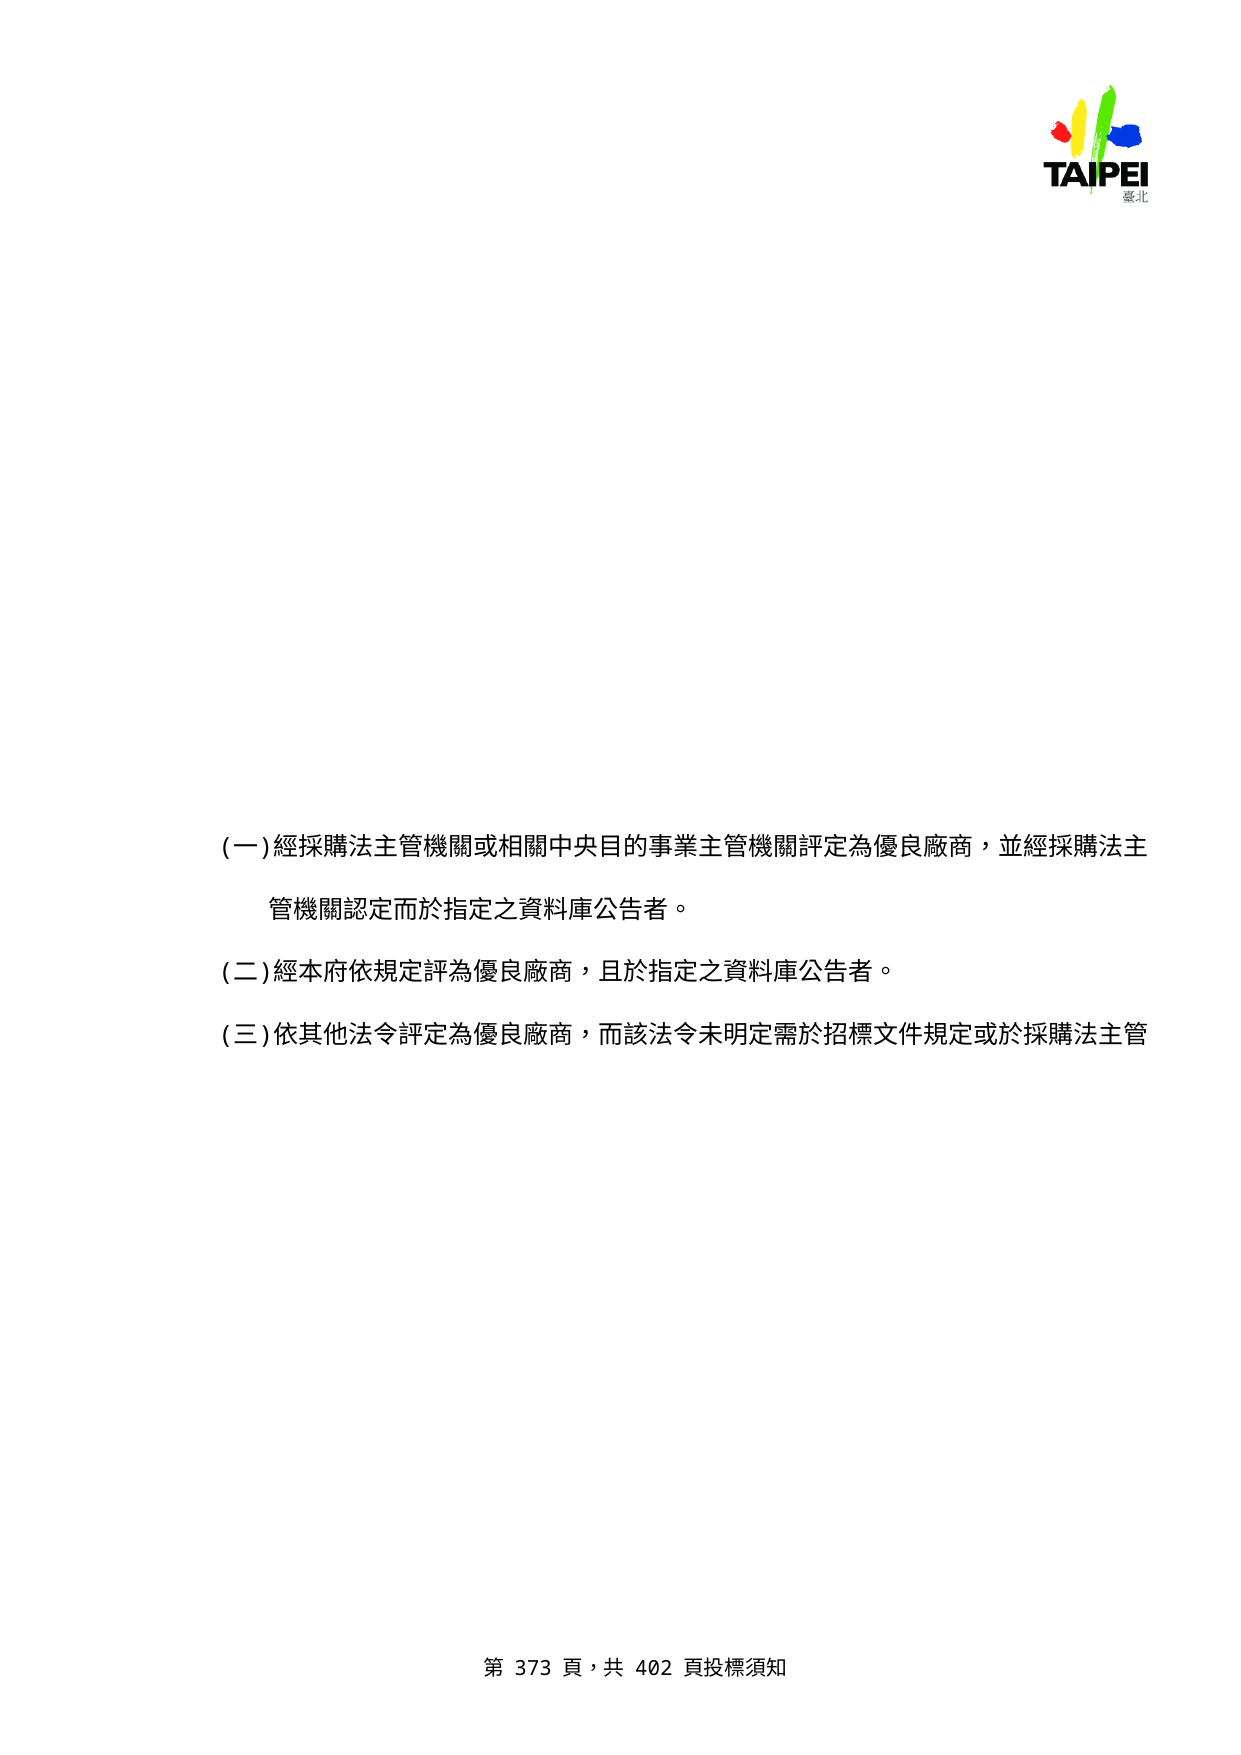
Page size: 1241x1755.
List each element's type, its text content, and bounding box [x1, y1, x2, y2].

text (三)依其他法令評定為優良廠商，而該法令未明定需於招標文件規定或於採購法主管 [218, 991, 1152, 1053]
text (一)經採購法主管機關或相關中央目的事業主管機關評定為優良廠商，並經採購法主管機關認定而於指定之資料庫公告者。 [218, 803, 1152, 928]
text (二)經本府依規定評為優良廠商，且於指定之資料庫公告者。 [218, 928, 1152, 991]
